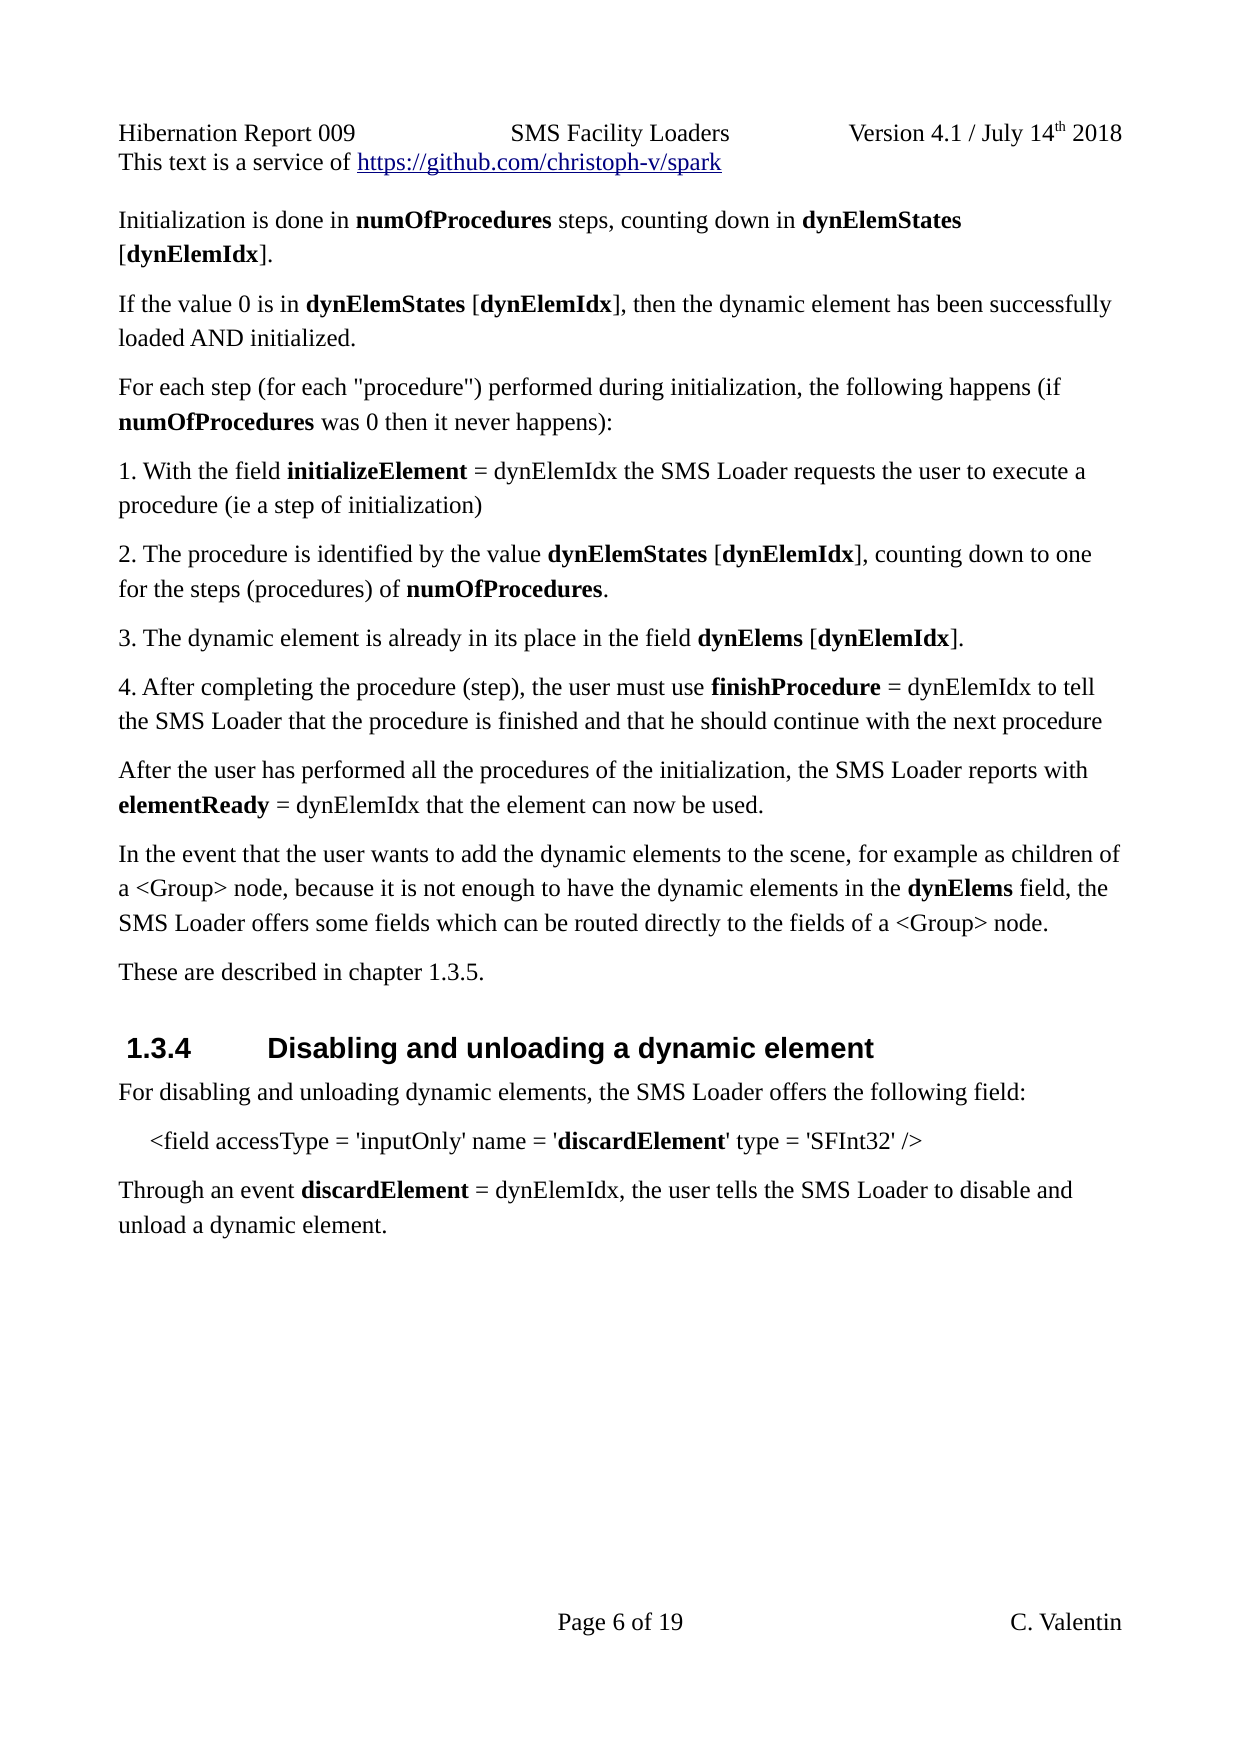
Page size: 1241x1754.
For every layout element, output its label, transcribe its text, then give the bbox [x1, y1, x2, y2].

text 1. With the field initializeElement = dynElemIdx the SMS Loader requests the user to execute a procedure (ie a step of initialization) [118, 456, 1122, 519]
text <field accessType = 'inputOnly' name = 'discardElement' type = 'SFInt32' /> [118, 1126, 1122, 1155]
text Initialization is done in numOfProcedures steps, counting down in dynElemStates [dynElemIdx]. [118, 205, 1122, 268]
text For disabling and unloading dynamic elements, the SMS Loader offers the following field: [118, 1077, 1122, 1106]
text 4. After completing the procedure (step), the user must use finishProcedure = dynElemIdx to tell the SMS Loader that the procedure is finished and that he should continue with the next procedure [118, 672, 1122, 735]
subtitle Disabling and unloading a dynamic element [118, 1031, 1122, 1064]
text 3. The dynamic element is already in its place in the field dynElems [dynElemIdx]. [118, 623, 1122, 652]
text If the value 0 is in dynElemStates [dynElemIdx], then the dynamic element has been successfully loaded AND initialized. [118, 289, 1122, 352]
text 2. The procedure is identified by the value dynElemStates [dynElemIdx], counting down to one for the steps (procedures) of numOfProcedures. [118, 539, 1122, 602]
text In the event that the user wants to add the dynamic elements to the scene, for example as children of a <Group> node, because it is not enough to have the dynamic elements in the dynElems field, the SMS Loader offers some fields which can be routed directly to the fields of a <Group> node. [118, 839, 1122, 937]
text After the user has performed all the procedures of the initialization, the SMS Loader reports with elementReady = dynElemIdx that the element can now be used. [118, 755, 1122, 819]
text For each step (for each "procedure") performed during initialization, the following happens (if numOfProcedures was 0 then it never happens): [118, 372, 1122, 435]
text Through an event discardElement = dynElemIdx, the user tells the SMS Loader to disable and unload a dynamic element. [118, 1175, 1122, 1238]
text These are described in chapter 1.3.5. [118, 957, 1122, 986]
